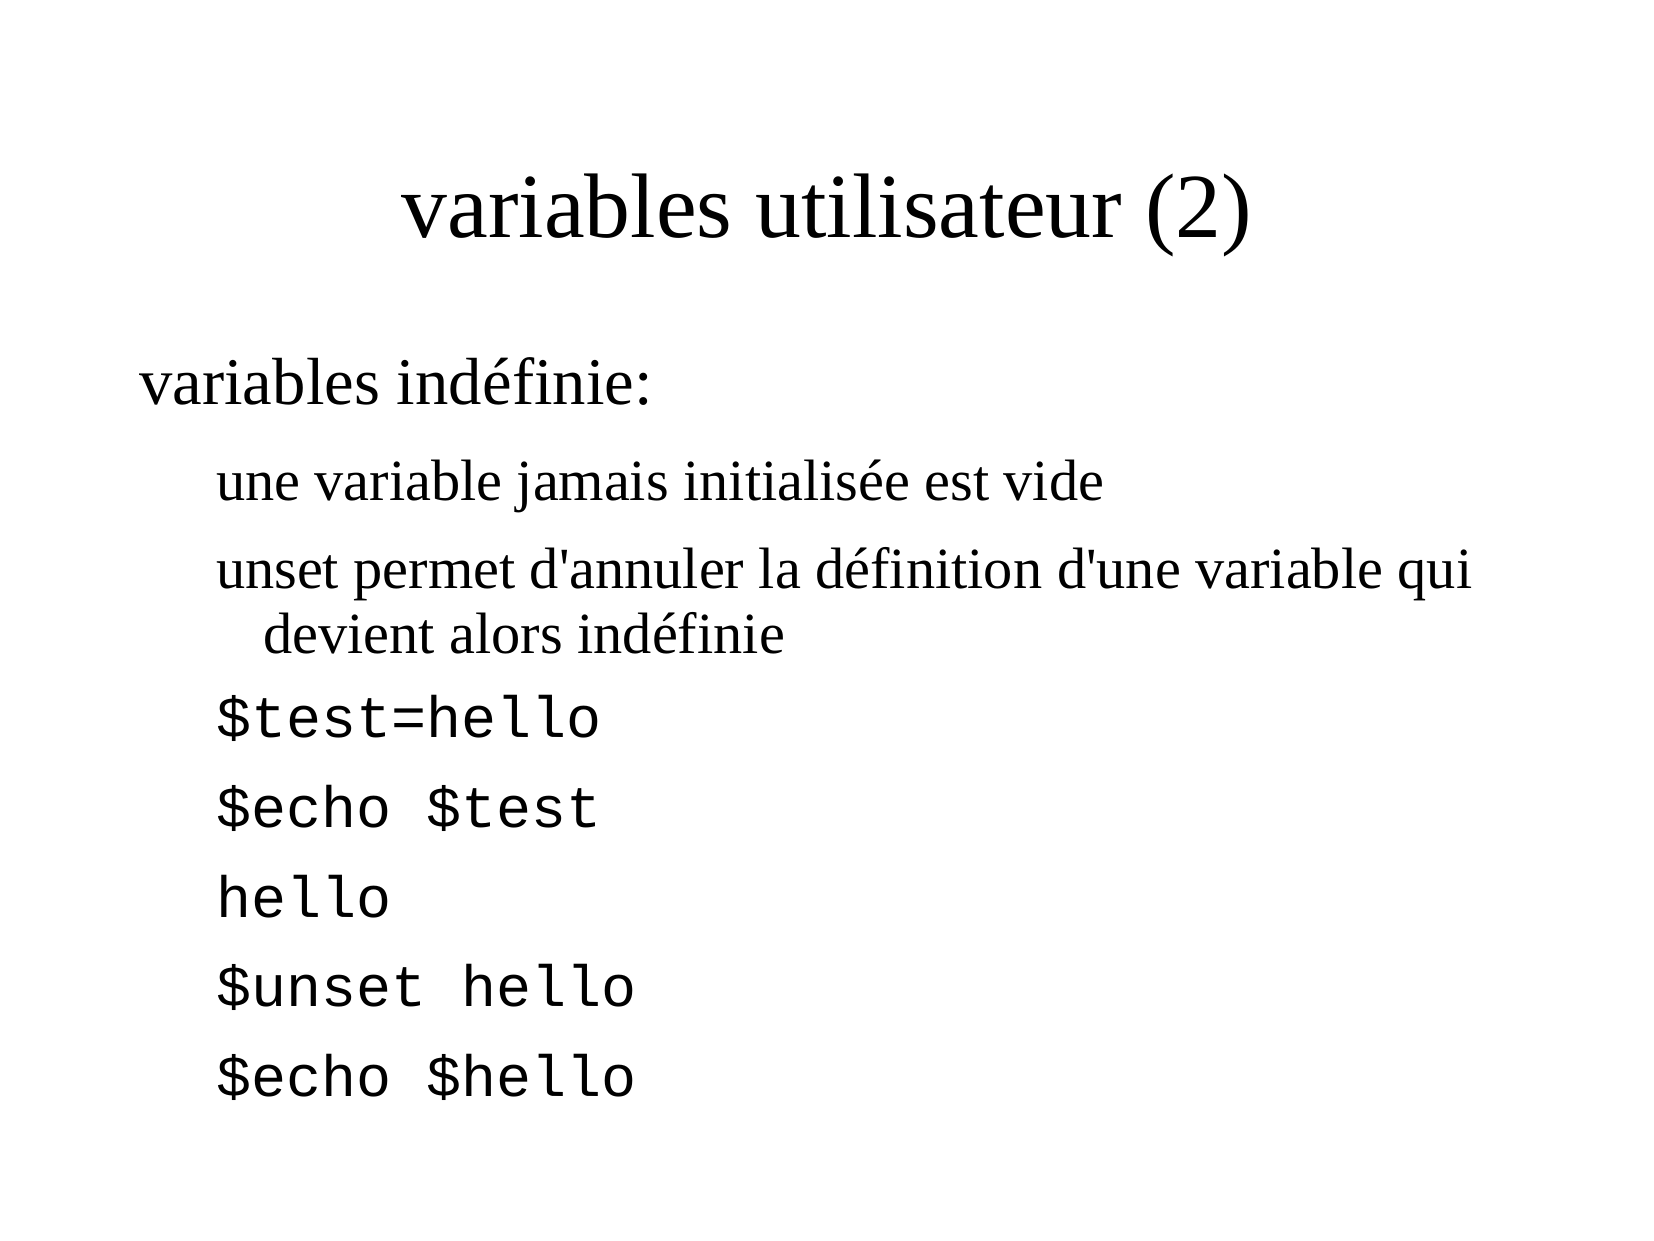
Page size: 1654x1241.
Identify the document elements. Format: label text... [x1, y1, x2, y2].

title variables utilisateur (2) [121, 102, 1534, 311]
list variables indéfinie: une variable jamais initialisée est vide unset permet d'annuler la définition d'une variable qui devient alors indéfinie $test=hello $echo $test hello $unset hello $echo $hello [121, 344, 1534, 1127]
